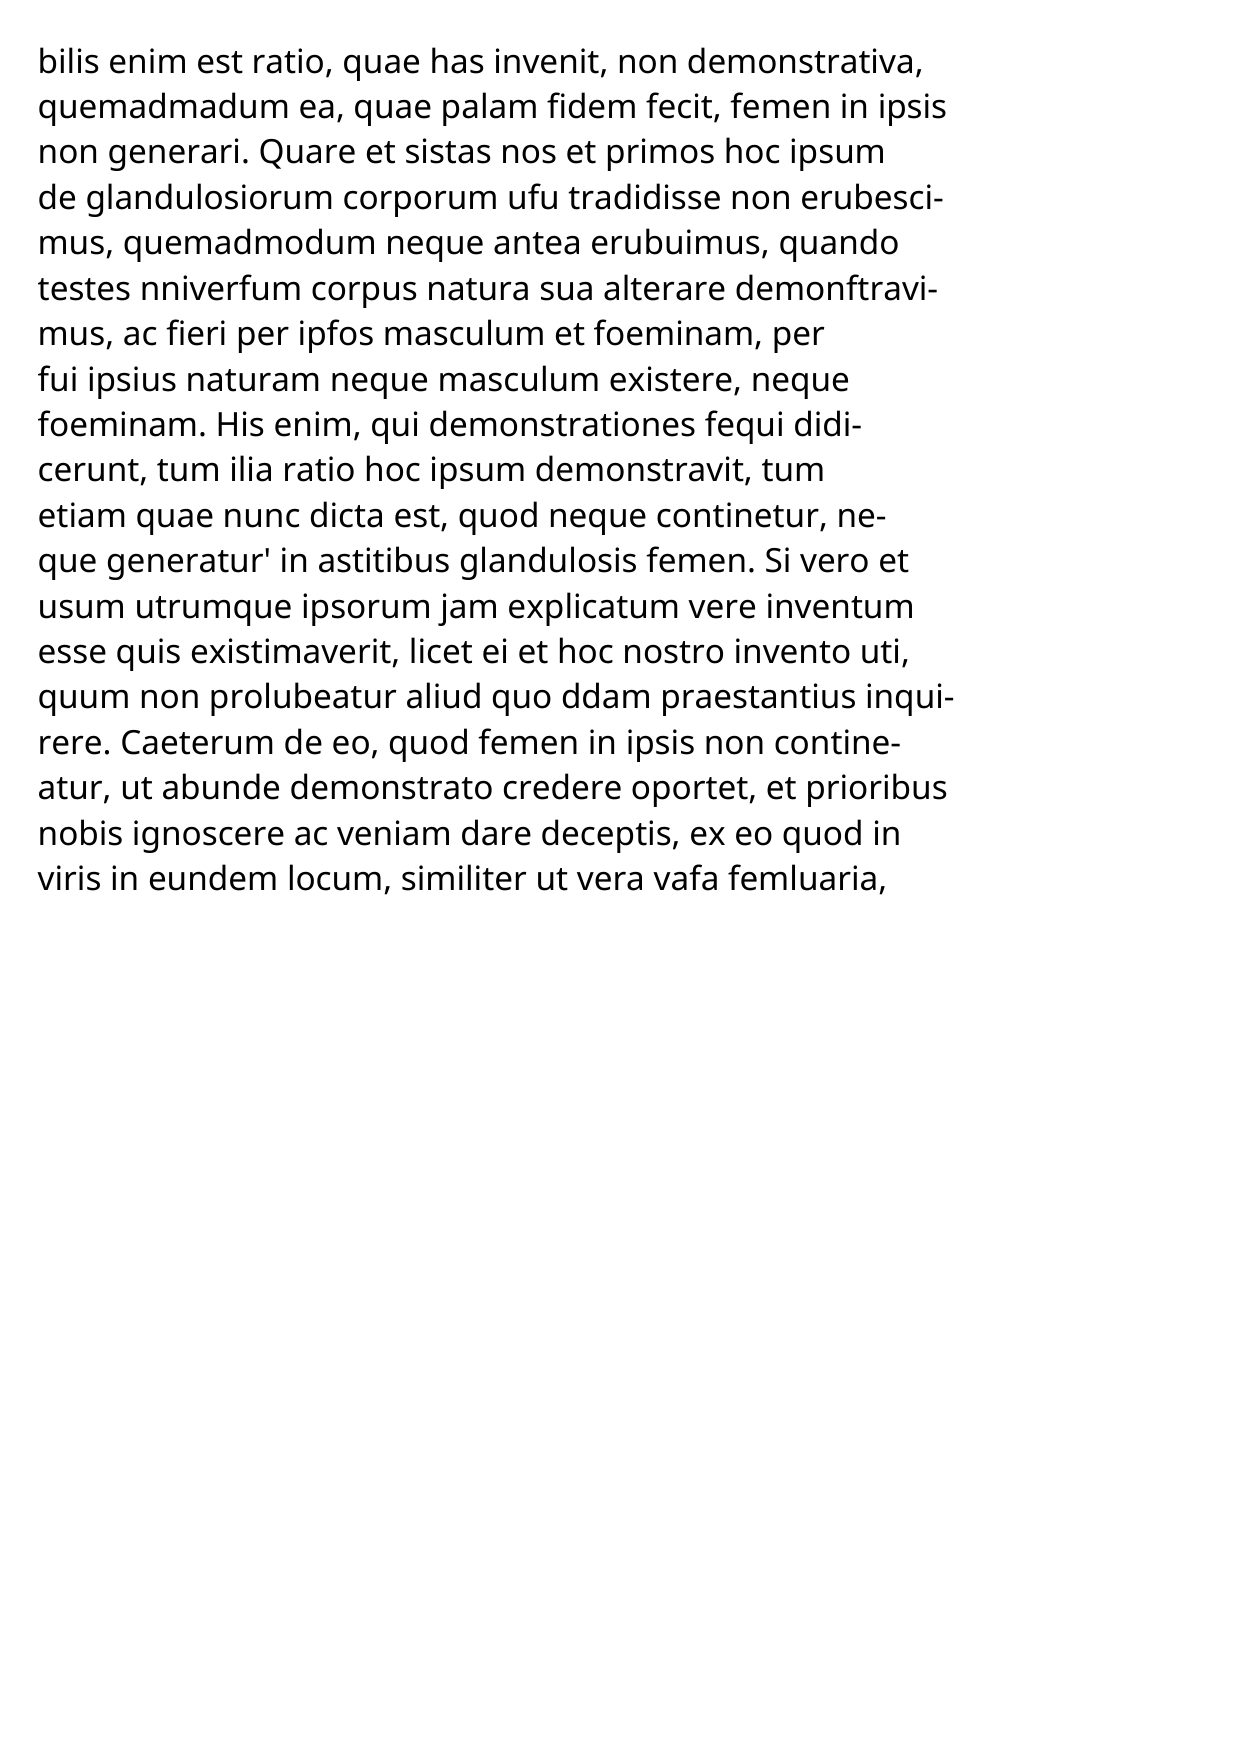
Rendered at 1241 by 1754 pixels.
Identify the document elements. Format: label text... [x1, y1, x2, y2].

text bilis enim est ratio, quae has invenit, non demonstrativa, quemadmadum ea, quae palam fidem fecit, femen in ipsis non generari. Quare et sistas nos et primos hoc ipsum de glandulosiorum corporum ufu tradidisse non erubesci- mus, quemadmodum neque antea erubuimus, quando testes nniverfum corpus natura sua alterare demonftravi- mus, ac fieri per ipfos masculum et foeminam, per fui ipsius naturam neque masculum existere, neque foeminam. His enim, qui demonstrationes fequi didi- cerunt, tum ilia ratio hoc ipsum demonstravit, tum etiam quae nunc dicta est, quod neque continetur, ne- que generatur' in astitibus glandulosis femen. Si vero et usum utrumque ipsorum jam explicatum vere inventum esse quis existimaverit, licet ei et hoc nostro invento uti, quum non prolubeatur aliud quo ddam praestantius inqui- rere. Caeterum de eo, quod femen in ipsis non contine- atur, ut abunde demonstrato credere oportet, et prioribus nobis ignoscere ac veniam dare deceptis, ex eo quod in viris in eundem locum, similiter ut vera vafa femluaria, [37, 37, 1203, 900]
